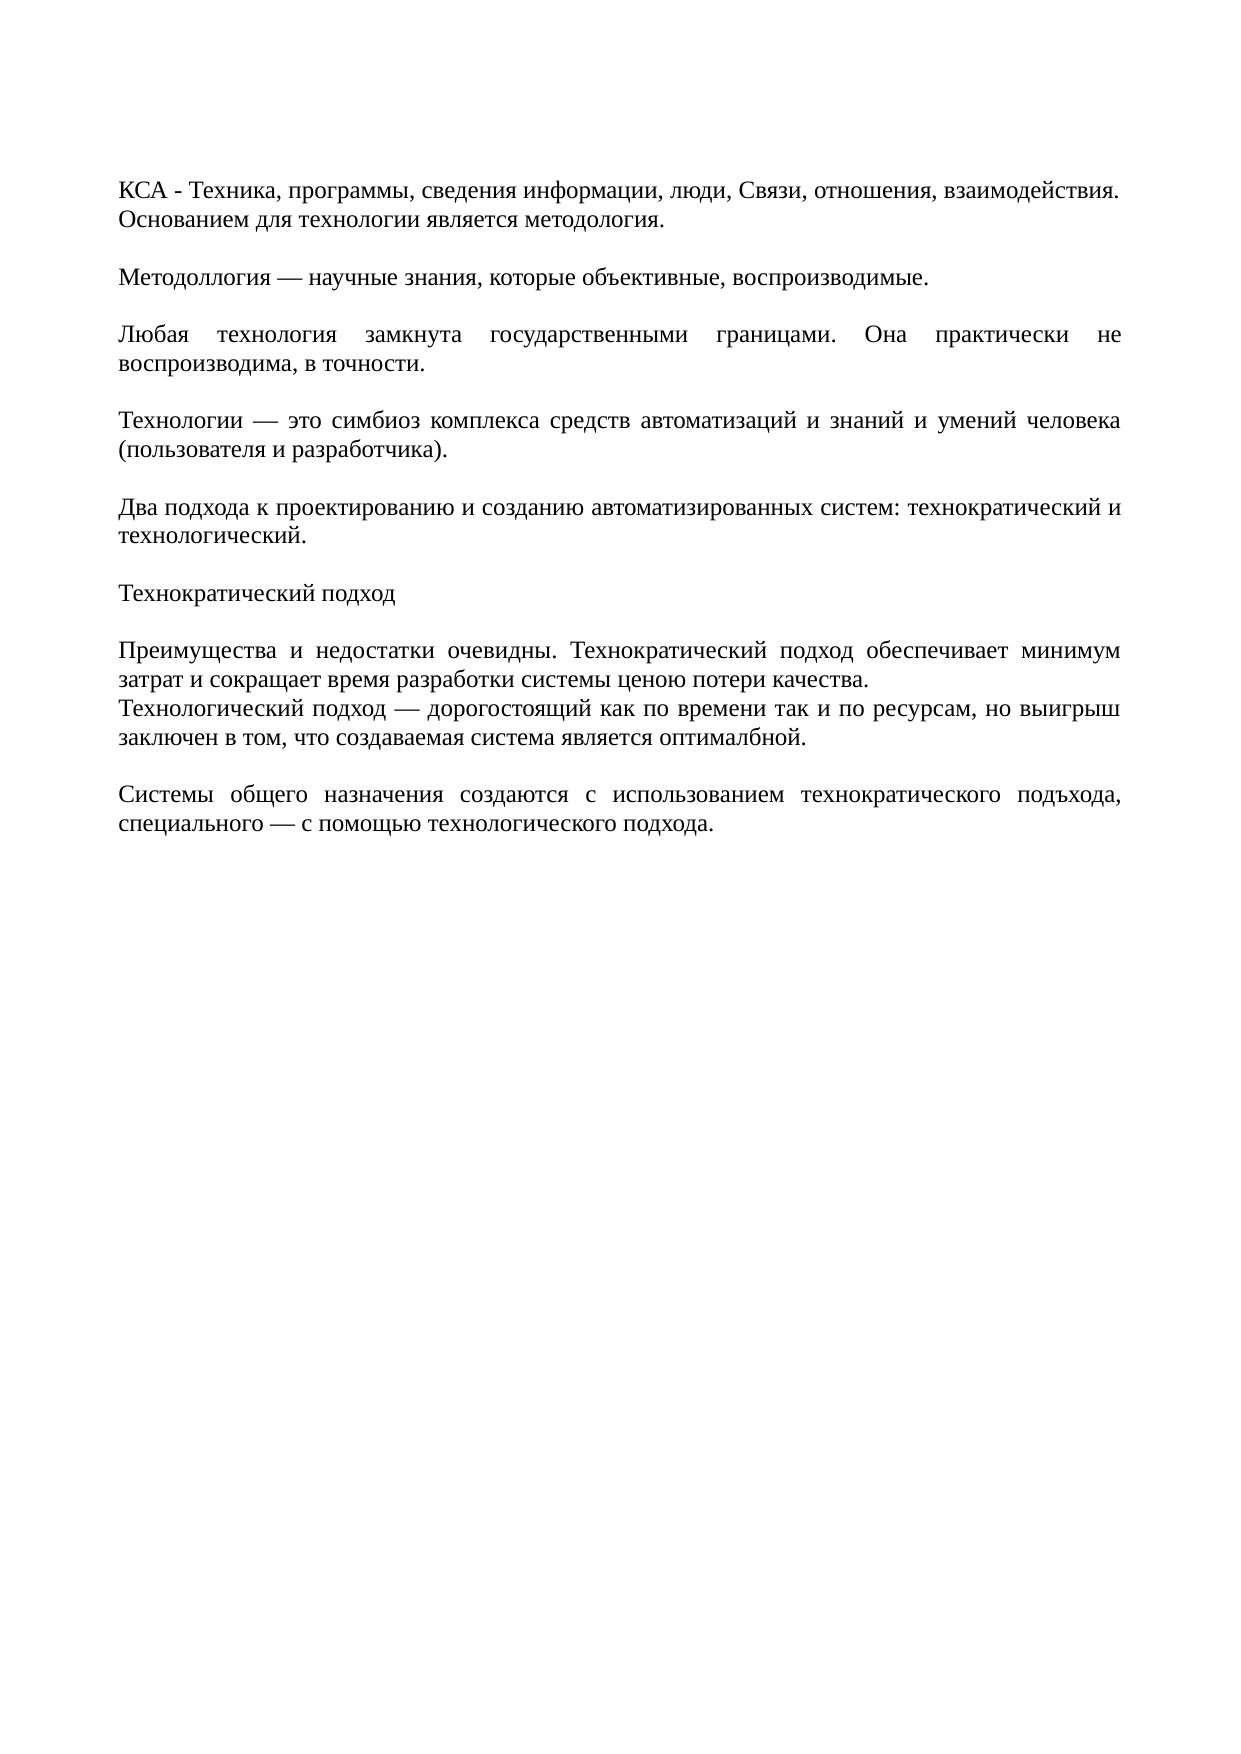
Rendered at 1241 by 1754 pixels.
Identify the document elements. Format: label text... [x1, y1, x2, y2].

text Технократический подход [118, 578, 1122, 607]
text Любая технология замкнута государственными границами. Она практически не воспроизводима, в точности. [118, 319, 1122, 377]
text Методоллогия — научные знания, которые объективные, воспроизводимые. [118, 262, 1122, 291]
text Системы общего назначения создаются с использованием технократического подъхода, специального — с помощью технологического подхода. [118, 779, 1122, 837]
text Технологический подход — дорогостоящий как по времени так и по ресурсам, но выигрыш заключен в том, что создаваемая система является оптималбной. [118, 693, 1122, 751]
text КСА - Техника, программы, сведения информации, люди, Связи, отношения, взаимодействия. [118, 176, 1122, 204]
text Технологии — это симбиоз комплекса средств автоматизаций и знаний и умений человека (пользователя и разработчика). [118, 406, 1122, 463]
text Основанием для технологии является методология. [118, 204, 1122, 233]
text Преимущества и недостатки очевидны. Технократический подход обеспечивает минимум затрат и сокращает время разработки системы ценою потери качества. [118, 636, 1122, 693]
text Два подхода к проектированию и созданию автоматизированных систем: технократический и технологический. [118, 492, 1122, 549]
